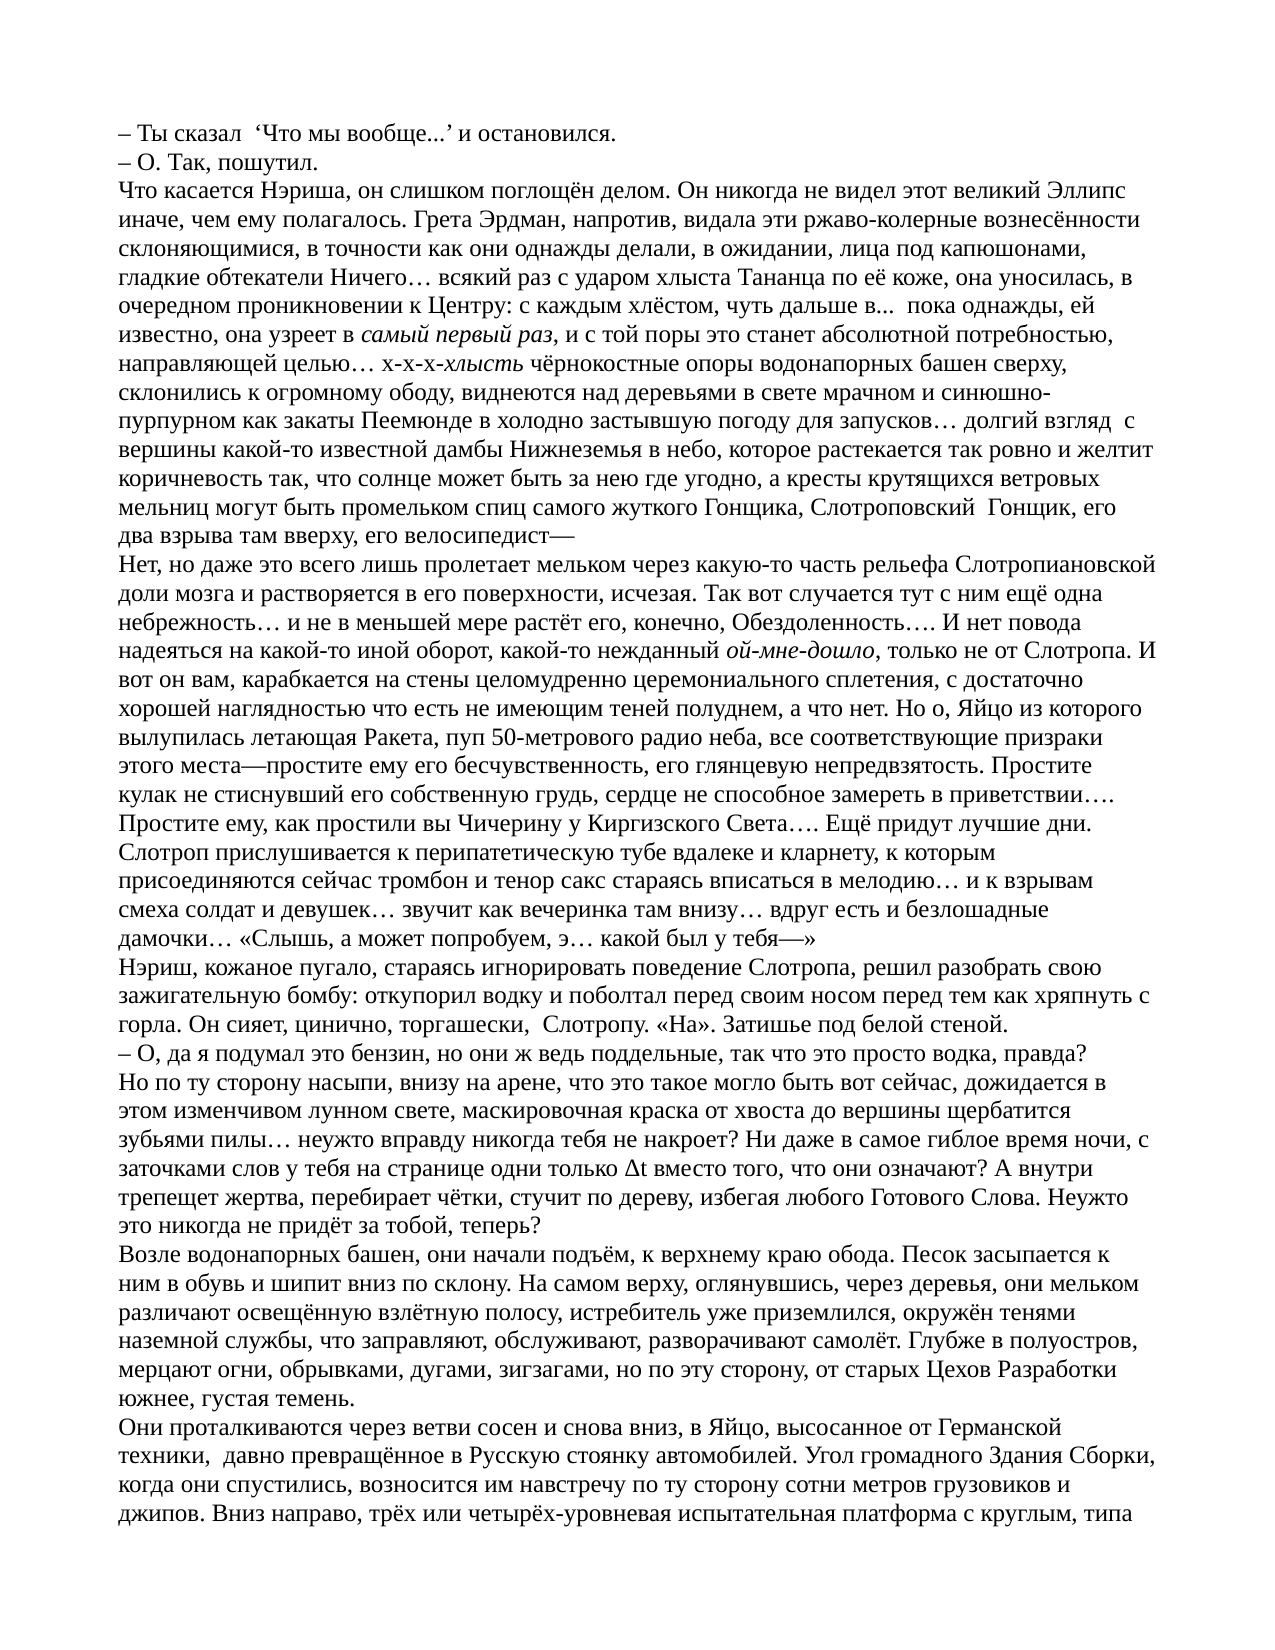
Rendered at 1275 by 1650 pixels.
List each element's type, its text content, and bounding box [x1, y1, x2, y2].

text Слотроп прислушивается к перипатетическую тубе вдалеке и кларнету, к которым присоединяются сейчас тромбон и тенор сакс стараясь вписаться в мелодию… и к взрывам смеха солдат и девушек… звучит как вечеринка там внизу… вдруг есть и безлошадные дамочки… «Слышь, а может попробуем, э… какой был у тебя—» [118, 837, 1157, 952]
text – О, да я подумал это бензин, но они ж ведь поддельные, так что это просто водка, правда? [118, 1038, 1157, 1067]
text Нет, но даже это всего лишь пролетает мельком через какую-то часть рельефа Слотропиановской доли мозга и растворяется в его поверхности, исчезая. Так вот случается тут с ним ещё одна небрежность… и не в меньшей мере растёт его, конечно, Обездоленность…. И нет повода надеяться на какой-то иной оборот, какой-то нежданный ой-мне-дошло, только не от Слотропа. И вот он вам, карабкается на стены целомудренно церемониального сплетения, с достаточно хорошей наглядностью что есть не имеющим теней полуднем, а что нет. Но о, Яйцо из которого вылупилась летающая Ракета, пуп 50-метрового радио неба, все соответствующие призраки этого места—простите ему его бесчувственность, его глянцевую непредвзятость. Простите кулак не стиснувший его собственную грудь, сердце не способное замереть в приветствии…. Простите ему, как простили вы Чичерину у Киргизского Света…. Ещё придут лучшие дни. [118, 549, 1157, 837]
text Они проталкиваются через ветви сосен и снова вниз, в Яйцо, высосанное от Германской техники, давно превращённое в Русскую стоянку автомобилей. Угол громадного Здания Сборки, когда они спустились, возносится им навстречу по ту сторону сотни метров грузовиков и джипов. Вниз направо, трёх или четырёх-уровневая испытательная платформа с круглым, типа [118, 1412, 1157, 1527]
text – О. Так, пошутил. [118, 147, 1157, 176]
text Возле водонапорных башен, они начали подъём, к верхнему краю обода. Песок засыпается к ним в обувь и шипит вниз по склону. На самом верху, оглянувшись, через деревья, они мельком различают освещённую взлётную полосу, истребитель уже приземлился, окружён тенями наземной службы, что заправляют, обслуживают, разворачивают самолёт. Глубже в полуостров, мерцают огни, обрывками, дугами, зигзагами, но по эту сторону, от старых Цехов Разработки южнее, густая темень. [118, 1239, 1157, 1412]
text Нэриш, кожаное пугало, стараясь игнорировать поведение Слотропа, решил разобрать свою зажигательную бомбу: откупорил водку и поболтал перед своим носом перед тем как хряпнуть с горла. Он сияет, цинично, торгашески, Слотропу. «На». Затишье под белой стеной. [118, 952, 1157, 1038]
text Но по ту сторону насыпи, внизу на арене, что это такое могло быть вот сейчас, дожидается в этом изменчивом лунном свете, маскировочная краска от хвоста до вершины щербатится зубьями пилы… неужто вправду никогда тебя не накроет? Ни даже в самое гиблое время ночи, с заточками слов у тебя на странице одни только Δt вместо того, что они означают? А внутри трепещет жертва, перебирает чётки, стучит по дереву, избегая любого Готового Слова. Неужто это никогда не придёт за тобой, теперь? [118, 1067, 1157, 1239]
text – Ты сказал ‘Что мы вообще...’ и остановился. [118, 118, 1157, 147]
text Что касается Нэриша, он слишком поглощён делом. Он никогда не видел этот великий Эллипс иначе, чем ему полагалось. Грета Эрдман, напротив, видала эти ржаво-колерные вознесённости склоняющимися, в точности как они однажды делали, в ожидании, лица под капюшонами, гладкие обтекатели Ничего… всякий раз с ударом хлыста Тананца по её коже, она уносилась, в очередном проникновении к Центру: с каждым хлёстом, чуть дальше в... пока однажды, ей известно, она узреет в самый первый раз, и с той поры это станет абсолютной потребностью, направляющей целью… х-х-х-хлысть чёрнокостные опоры водонапорных башен сверху, склонились к огромному ободу, виднеются над деревьями в свете мрачном и синюшно-пурпурном как закаты Пеемюнде в холодно застывшую погоду для запусков… долгий взгляд с вершины какой-то известной дамбы Нижнеземья в небо, которое растекается так ровно и желтит коричневость так, что солнце может быть за нею где угодно, а кресты крутящихся ветровых мельниц могут быть промельком спиц самого жуткого Гонщика, Слотроповский Гонщик, его два взрыва там вверху, его велосипедист— [118, 176, 1157, 549]
